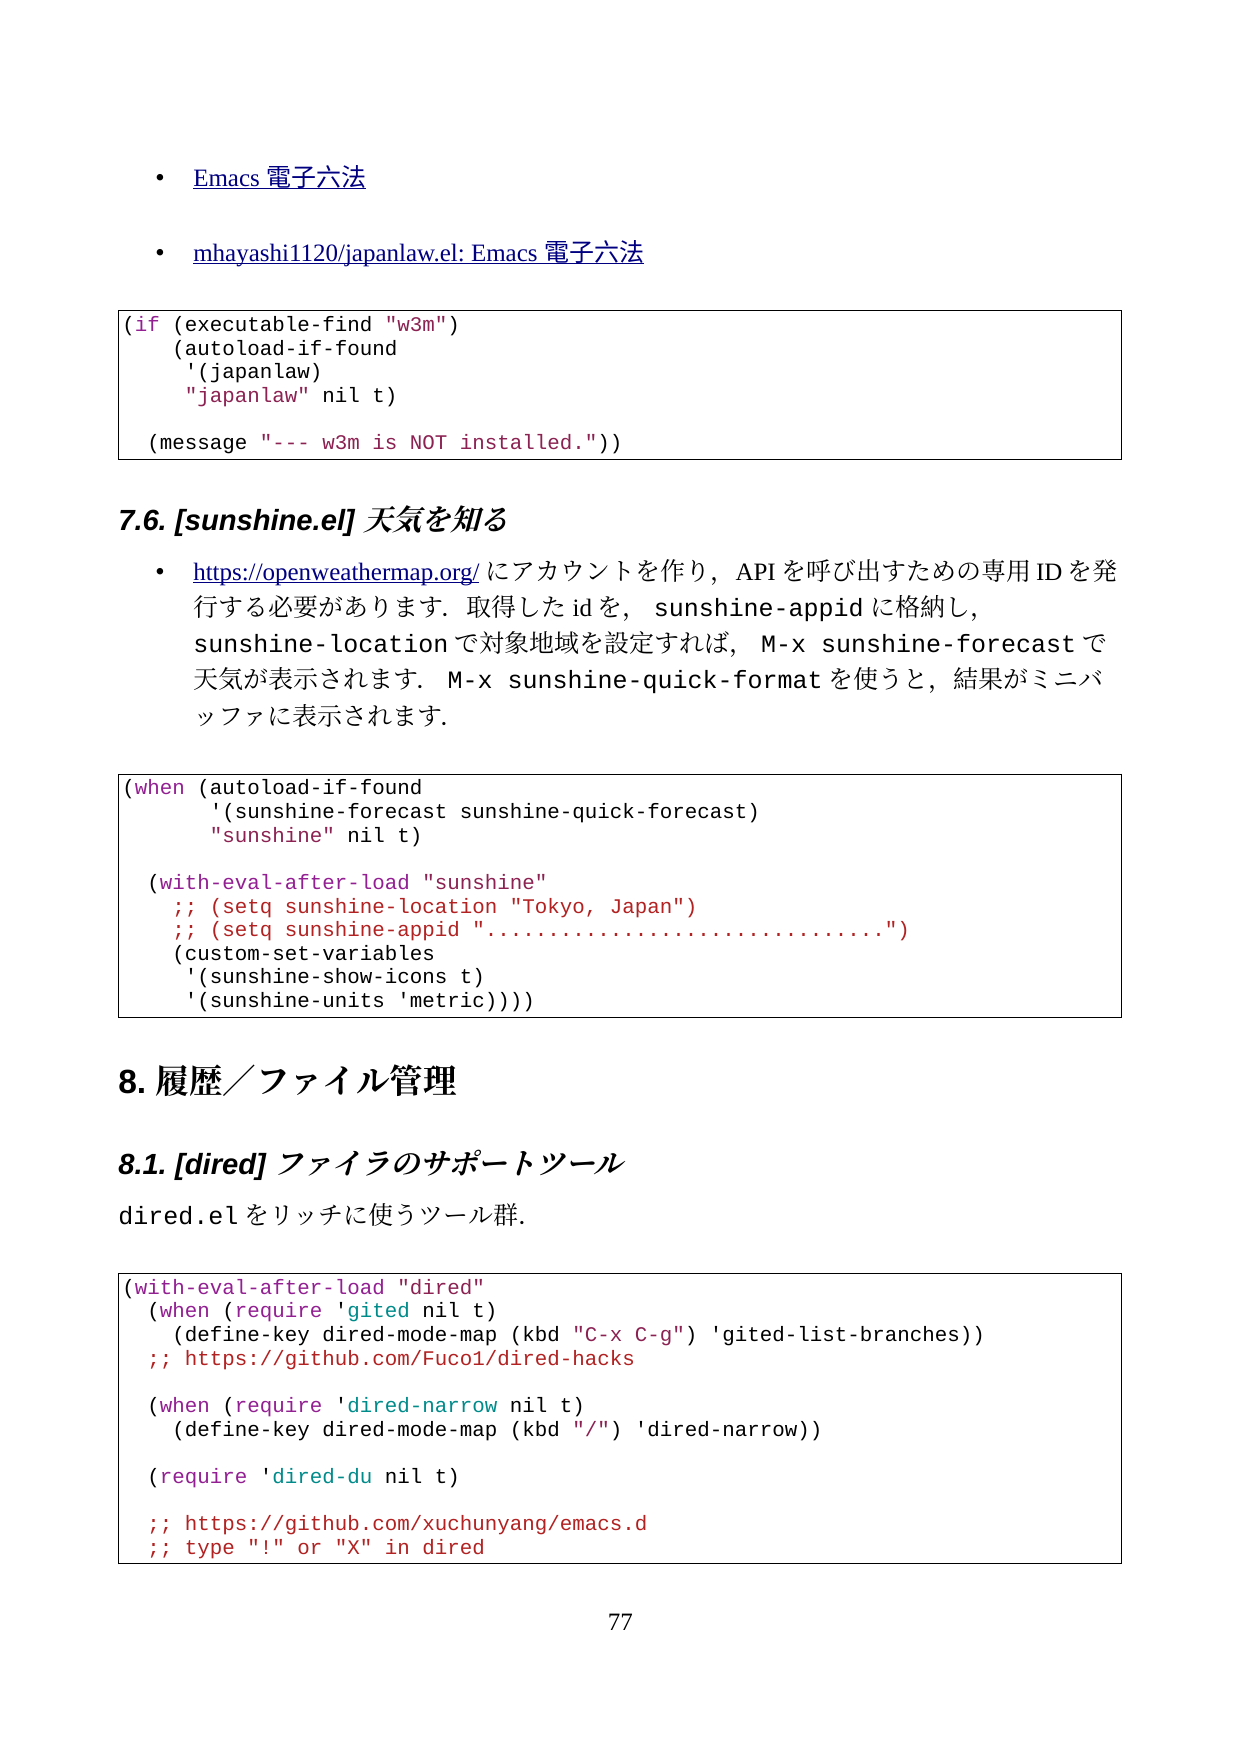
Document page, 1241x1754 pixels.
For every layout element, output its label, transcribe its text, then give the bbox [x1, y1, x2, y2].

text (message "--- w3m is NOT installed.")) [119, 428, 1121, 459]
text (require 'dired-du nil t) [119, 1462, 1121, 1486]
text (when (require 'dired-narrow nil t) [119, 1391, 1121, 1415]
text (autoload-if-found [119, 334, 1121, 357]
list Emacs 電子六法 [156, 159, 1122, 222]
text [118, 118, 1122, 147]
text (when (autoload-if-found [119, 775, 1121, 797]
list https://openweathermap.org/ にアカウントを作り，APIを呼び出すための専用IDを発行する必要があります．取得した idを， sunshine-appid に格納し， sunshine-location で対象地域を設定すれば， M-x sunshine-forecast で天気が表示されます． M-x sunshine-quick-format を使うと，結果がミニバッファに表示されます． [156, 552, 1122, 761]
text ;; (setq sunshine-appid "................................") [119, 915, 1121, 939]
text (if (executable-find "w3m") [119, 311, 1121, 334]
text "sunshine" nil t) [119, 821, 1121, 844]
text '(sunshine-show-icons t) [119, 963, 1121, 986]
text ;; (setq sunshine-location "Tokyo, Japan") [119, 892, 1121, 915]
subtitle [dired] ファイラのサポートツール [118, 1141, 1122, 1183]
text (with-eval-after-load "dired" [119, 1274, 1121, 1296]
text ;; https://github.com/Fuco1/dired-hacks [119, 1344, 1121, 1367]
text (custom-set-variables [119, 939, 1121, 963]
text '(sunshine-forecast sunshine-quick-forecast) [119, 797, 1121, 821]
text dired.el をリッチに使うツール群． [118, 1195, 1122, 1260]
subtitle 履歴／ファイル管理 [118, 1055, 1122, 1103]
text '(japanlaw) [119, 357, 1121, 381]
text ;; type "!" or "X" in dired [119, 1533, 1121, 1563]
text "japanlaw" nil t) [119, 381, 1121, 404]
text '(sunshine-units 'metric)))) [119, 986, 1121, 1017]
text (when (require 'gited nil t) [119, 1296, 1121, 1320]
text (define-key dired-mode-map (kbd "/") 'dired-narrow)) [119, 1415, 1121, 1438]
text (define-key dired-mode-map (kbd "C-x C-g") 'gited-list-branches)) [119, 1320, 1121, 1344]
text ;; https://github.com/xuchunyang/emacs.d [119, 1509, 1121, 1533]
text (with-eval-after-load "sunshine" [119, 868, 1121, 892]
list mhayashi1120/japanlaw.el: Emacs 電子六法 [156, 235, 1122, 297]
subtitle [sunshine.el] 天気を知る [118, 497, 1122, 539]
